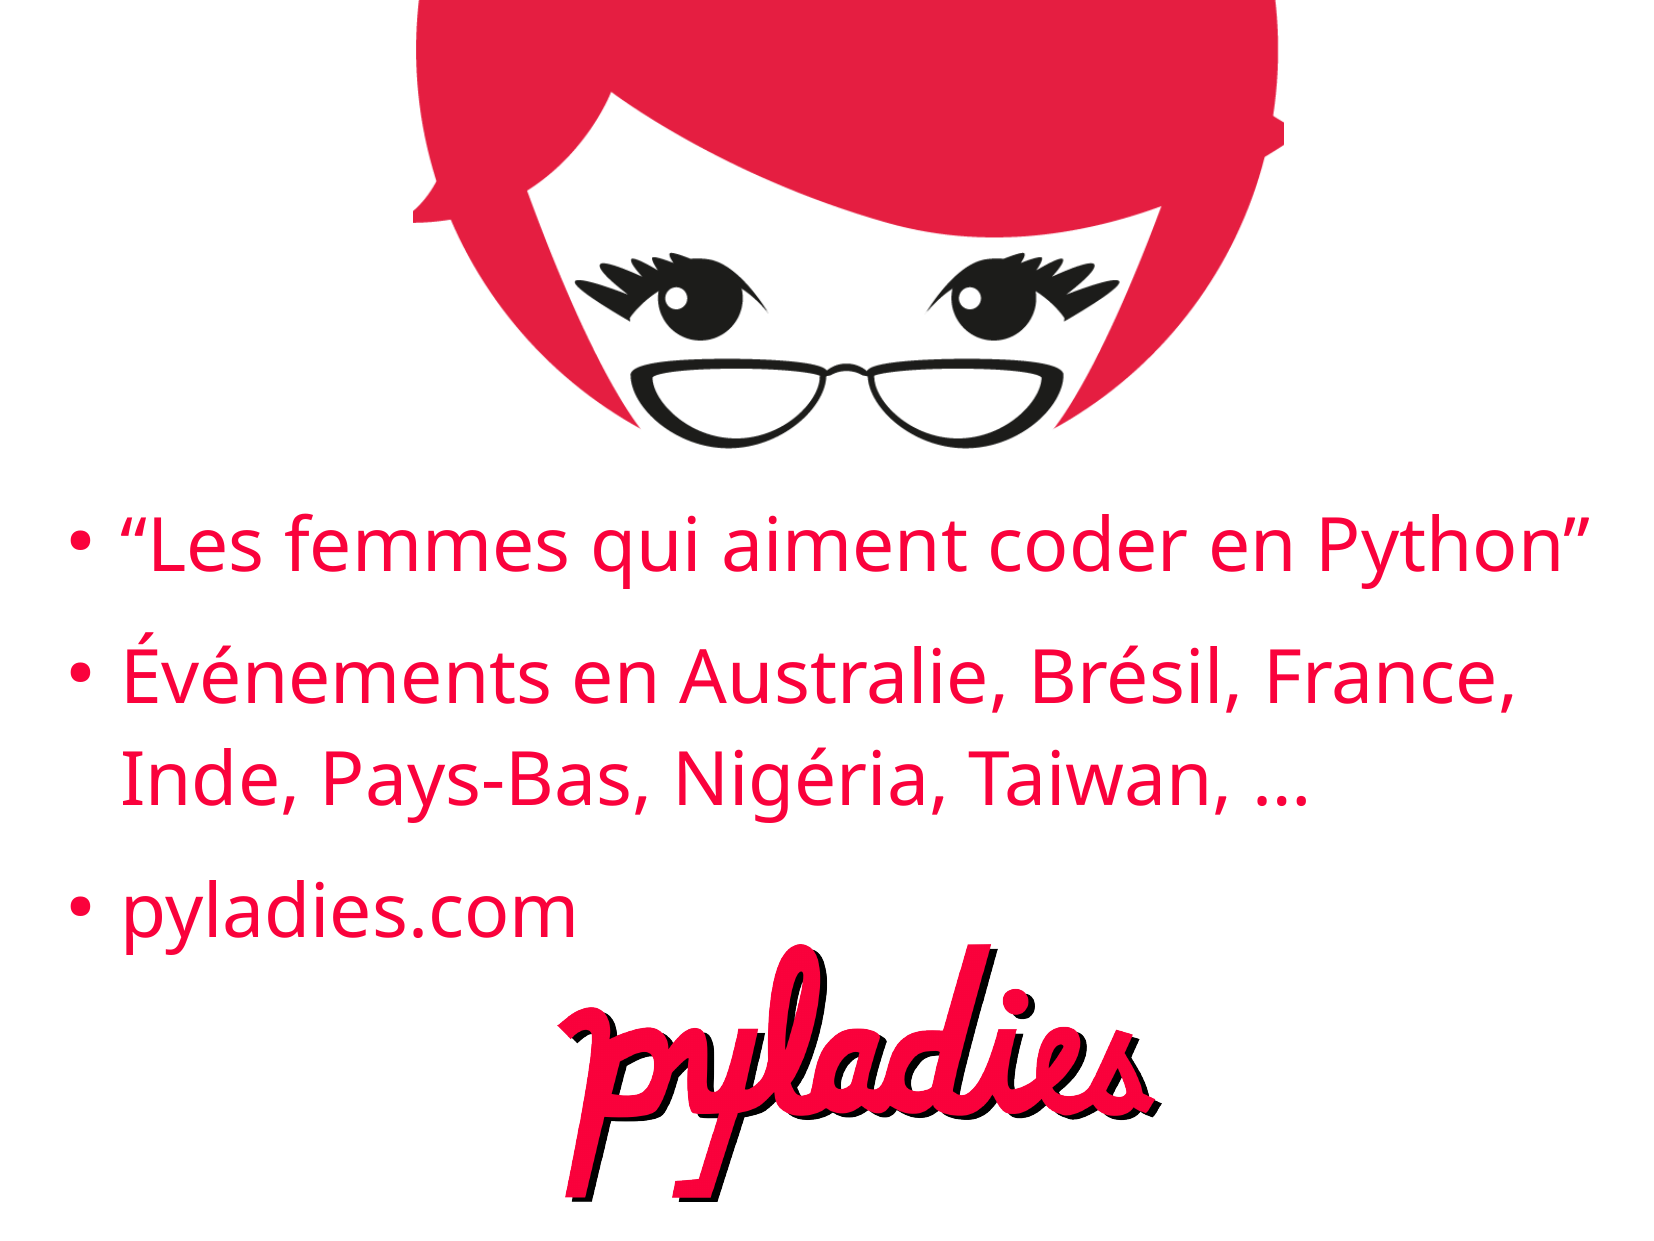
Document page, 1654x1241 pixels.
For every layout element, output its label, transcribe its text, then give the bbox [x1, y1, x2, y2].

picture [413, 0, 1284, 477]
list “Les femmes qui aiment coder en Python” Événements en Australie, Brésil, France, Inde, Pays-Bas, Nigéria, Taiwan, … pyladies.com [49, 491, 1654, 1241]
picture [557, 944, 1162, 1202]
